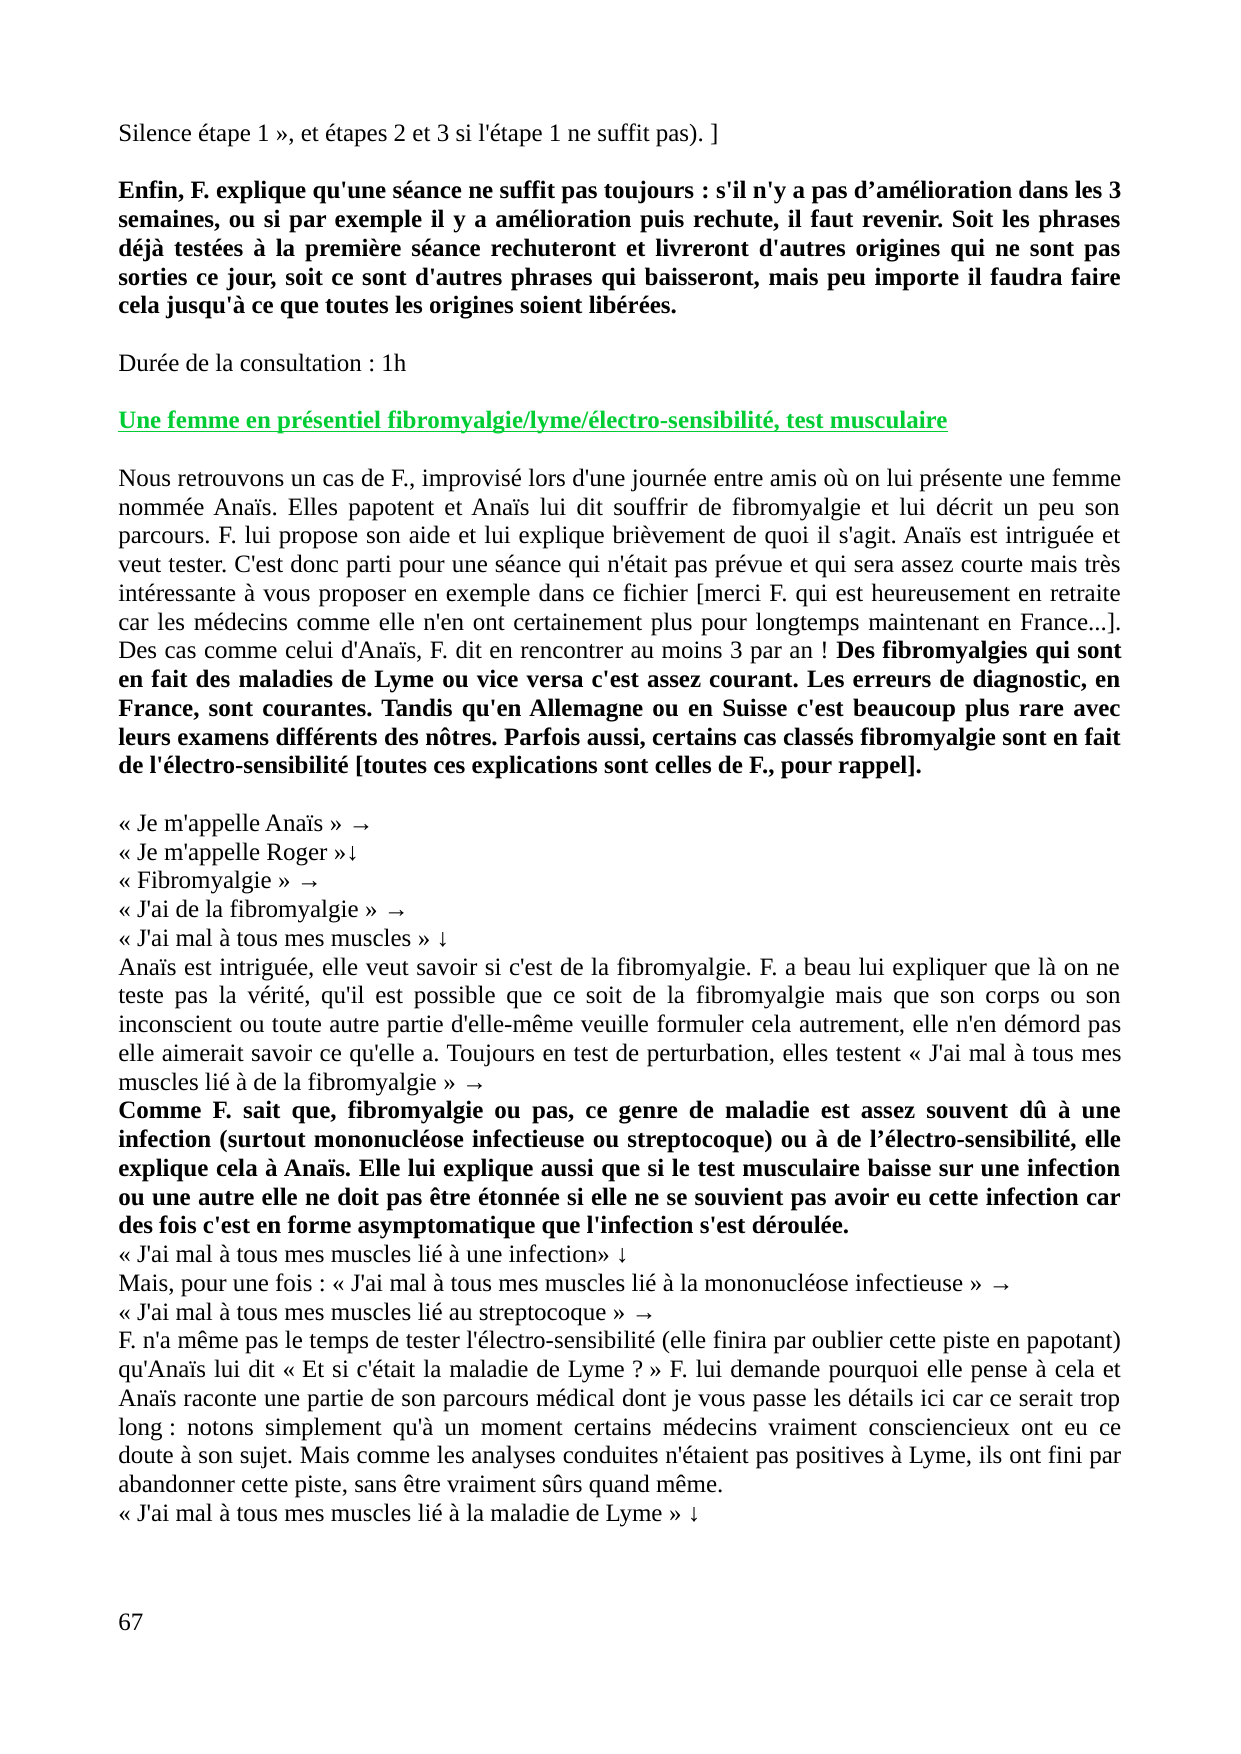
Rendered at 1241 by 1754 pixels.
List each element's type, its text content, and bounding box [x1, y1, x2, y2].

text Mais, pour une fois : « J'ai mal à tous mes muscles lié à la mononucléose infectieuse » → [118, 1268, 1122, 1297]
text « J'ai mal à tous mes muscles lié au streptocoque » → [118, 1297, 1122, 1326]
text « Je m'appelle Anaïs » → [118, 808, 1122, 837]
text Anaïs est intriguée, elle veut savoir si c'est de la fibromyalgie. F. a beau lui expliquer que là on ne teste pas la vérité, qu'il est possible que ce soit de la fibromyalgie mais que son corps ou son inconscient ou toute autre partie d'elle-même veuille formuler cela autrement, elle n'en démord pas elle aimerait savoir ce qu'elle a. Toujours en test de perturbation, elles testent « J'ai mal à tous mes muscles lié à de la fibromyalgie » → [118, 952, 1122, 1096]
text Nous retrouvons un cas de F., improvisé lors d'une journée entre amis où on lui présente une femme nommée Anaïs. Elles papotent et Anaïs lui dit souffrir de fibromyalgie et lui décrit un peu son parcours. F. lui propose son aide et lui explique brièvement de quoi il s'agit. Anaïs est intriguée et veut tester. C'est donc parti pour une séance qui n'était pas prévue et qui sera assez courte mais très intéressante à vous proposer en exemple dans ce fichier [merci F. qui est heureusement en retraite car les médecins comme elle n'en ont certainement plus pour longtemps maintenant en France...]. Des cas comme celui d'Anaïs, F. dit en rencontrer au moins 3 par an ! Des fibromyalgies qui sont en fait des maladies de Lyme ou vice versa c'est assez courant. Les erreurs de diagnostic, en France, sont courantes. Tandis qu'en Allemagne ou en Suisse c'est beaucoup plus rare avec leurs examens différents des nôtres. Parfois aussi, certains cas classés fibromyalgie sont en fait de l'électro-sensibilité [toutes ces explications sont celles de F., pour rappel]. [118, 463, 1122, 779]
text Une femme en présentiel fibromyalgie/lyme/électro-sensibilité, test musculaire [118, 406, 1122, 434]
text F. n'a même pas le temps de tester l'électro-sensibilité (elle finira par oublier cette piste en papotant) qu'Anaïs lui dit « Et si c'était la maladie de Lyme ? » F. lui demande pourquoi elle pense à cela et Anaïs raconte une partie de son parcours médical dont je vous passe les détails ici car ce serait trop long : notons simplement qu'à un moment certains médecins vraiment consciencieux ont eu ce doute à son sujet. Mais comme les analyses conduites n'étaient pas positives à Lyme, ils ont fini par abandonner cette piste, sans être vraiment sûrs quand même. [118, 1326, 1122, 1498]
text « J'ai mal à tous mes muscles lié à une infection» ↓ [118, 1239, 1122, 1268]
text « Je m'appelle Roger »↓ [118, 837, 1122, 866]
text Silence étape 1 », et étapes 2 et 3 si l'étape 1 ne suffit pas). ] [118, 118, 1122, 147]
text « J'ai mal à tous mes muscles lié à la maladie de Lyme » ↓ [118, 1498, 1122, 1527]
text Durée de la consultation : 1h [118, 348, 1122, 377]
text Enfin, F. explique qu'une séance ne suffit pas toujours : s'il n'y a pas d’amélioration dans les 3 semaines, ou si par exemple il y a amélioration puis rechute, il faut revenir. Soit les phrases déjà testées à la première séance rechuteront et livreront d'autres origines qui ne sont pas sorties ce jour, soit ce sont d'autres phrases qui baisseront, mais peu importe il faudra faire cela jusqu'à ce que toutes les origines soient libérées. [118, 176, 1122, 319]
text « Fibromyalgie » → [118, 866, 1122, 894]
text « J'ai mal à tous mes muscles » ↓ [118, 923, 1122, 952]
text Comme F. sait que, fibromyalgie ou pas, ce genre de maladie est assez souvent dû à une infection (surtout mononucléose infectieuse ou streptocoque) ou à de l’électro-sensibilité, elle explique cela à Anaïs. Elle lui explique aussi que si le test musculaire baisse sur une infection ou une autre elle ne doit pas être étonnée si elle ne se souvient pas avoir eu cette infection car des fois c'est en forme asymptomatique que l'infection s'est déroulée. [118, 1096, 1122, 1239]
text « J'ai de la fibromyalgie » → [118, 894, 1122, 923]
